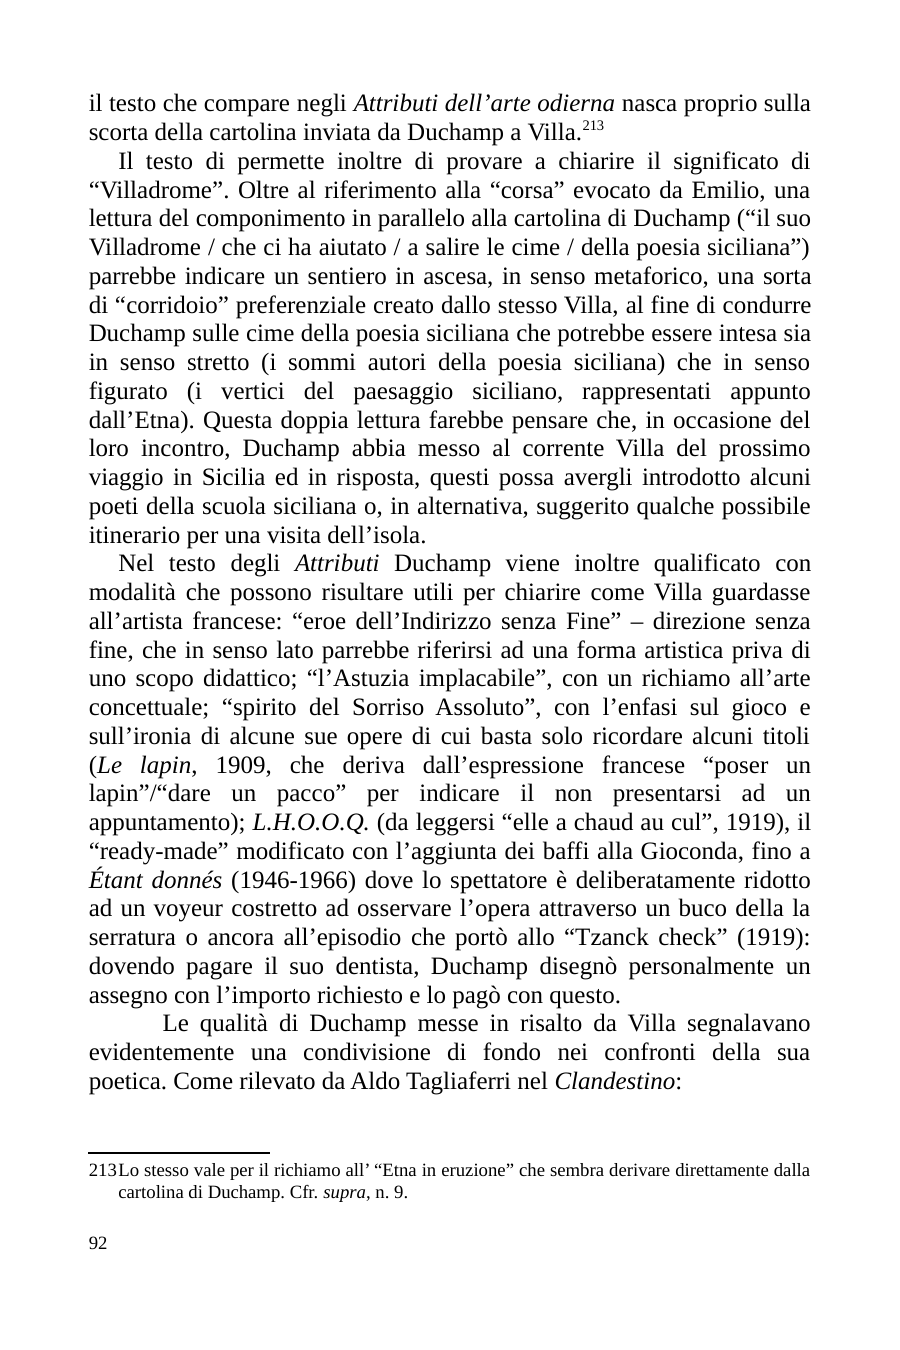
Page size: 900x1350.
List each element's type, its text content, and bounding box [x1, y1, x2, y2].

text Il testo di permette inoltre di provare a chiarire il significato di “Villadrome”. Oltre al riferimento alla “corsa” evocato da Emilio, una lettura del componimento in parallelo alla cartolina di Duchamp (“il suo Villadrome / che ci ha aiutato / a salire le cime / della poesia siciliana”) parrebbe indicare un sentiero in ascesa, in senso metaforico, una sorta di “corridoio” preferenziale creato dallo stesso Villa, al fine di condurre Duchamp sulle cime della poesia siciliana che potrebbe essere intesa sia in senso stretto (i sommi autori della poesia siciliana) che in senso figurato (i vertici del paesaggio siciliano, rappresentati appunto dall’Etna). Questa doppia lettura farebbe pensare che, in occasione del loro incontro, Duchamp abbia messo al corrente Villa del prossimo viaggio in Sicilia ed in risposta, questi possa avergli introdotto alcuni poeti della scuola siciliana o, in alternativa, suggerito qualche possibile itinerario per una visita dell’isola. [88, 146, 811, 548]
text Le qualità di Duchamp messe in risalto da Villa segnalavano evidentemente una condivisione di fondo nei confronti della sua poetica. Come rilevato da Aldo Tagliaferri nel Clandestino: [88, 1008, 811, 1095]
text Lo stesso vale per il richiamo all’ “Etna in eruzione” che sembra derivare direttamente dalla cartolina di Duchamp. Cfr. supra, n. 9. [88, 1159, 811, 1202]
text Nel testo degli Attributi Duchamp viene inoltre qualificato con modalità che possono risultare utili per chiarire come Villa guardasse all’artista francese: “eroe dell’Indirizzo senza Fine” – direzione senza fine, che in senso lato parrebbe riferirsi ad una forma artistica priva di uno scopo didattico; “l’Astuzia implacabile”, con un richiamo all’arte concettuale; “spirito del Sorriso Assoluto”, con l’enfasi sul gioco e sull’ironia di alcune sue opere di cui basta solo ricordare alcuni titoli (Le lapin, 1909, che deriva dall’espressione francese “poser un lapin”/“dare un pacco” per indicare il non presentarsi ad un appuntamento); L.H.O.O.Q. (da leggersi “elle a chaud au cul”, 1919), il “ready-made” modificato con l’aggiunta dei baffi alla Gioconda, fino a Étant donnés (1946-1966) dove lo spettatore è deliberatamente ridotto ad un voyeur costretto ad osservare l’opera attraverso un buco della la serratura o ancora all’episodio che portò allo “Tzanck check” (1919): dovendo pagare il suo dentista, Duchamp disegnò personalmente un assegno con l’importo richiesto e lo pagò con questo. [88, 548, 811, 1008]
text il testo che compare negli Attributi dell’arte odierna nasca proprio sulla scorta della cartolina inviata da Duchamp a Villa. [88, 88, 811, 146]
